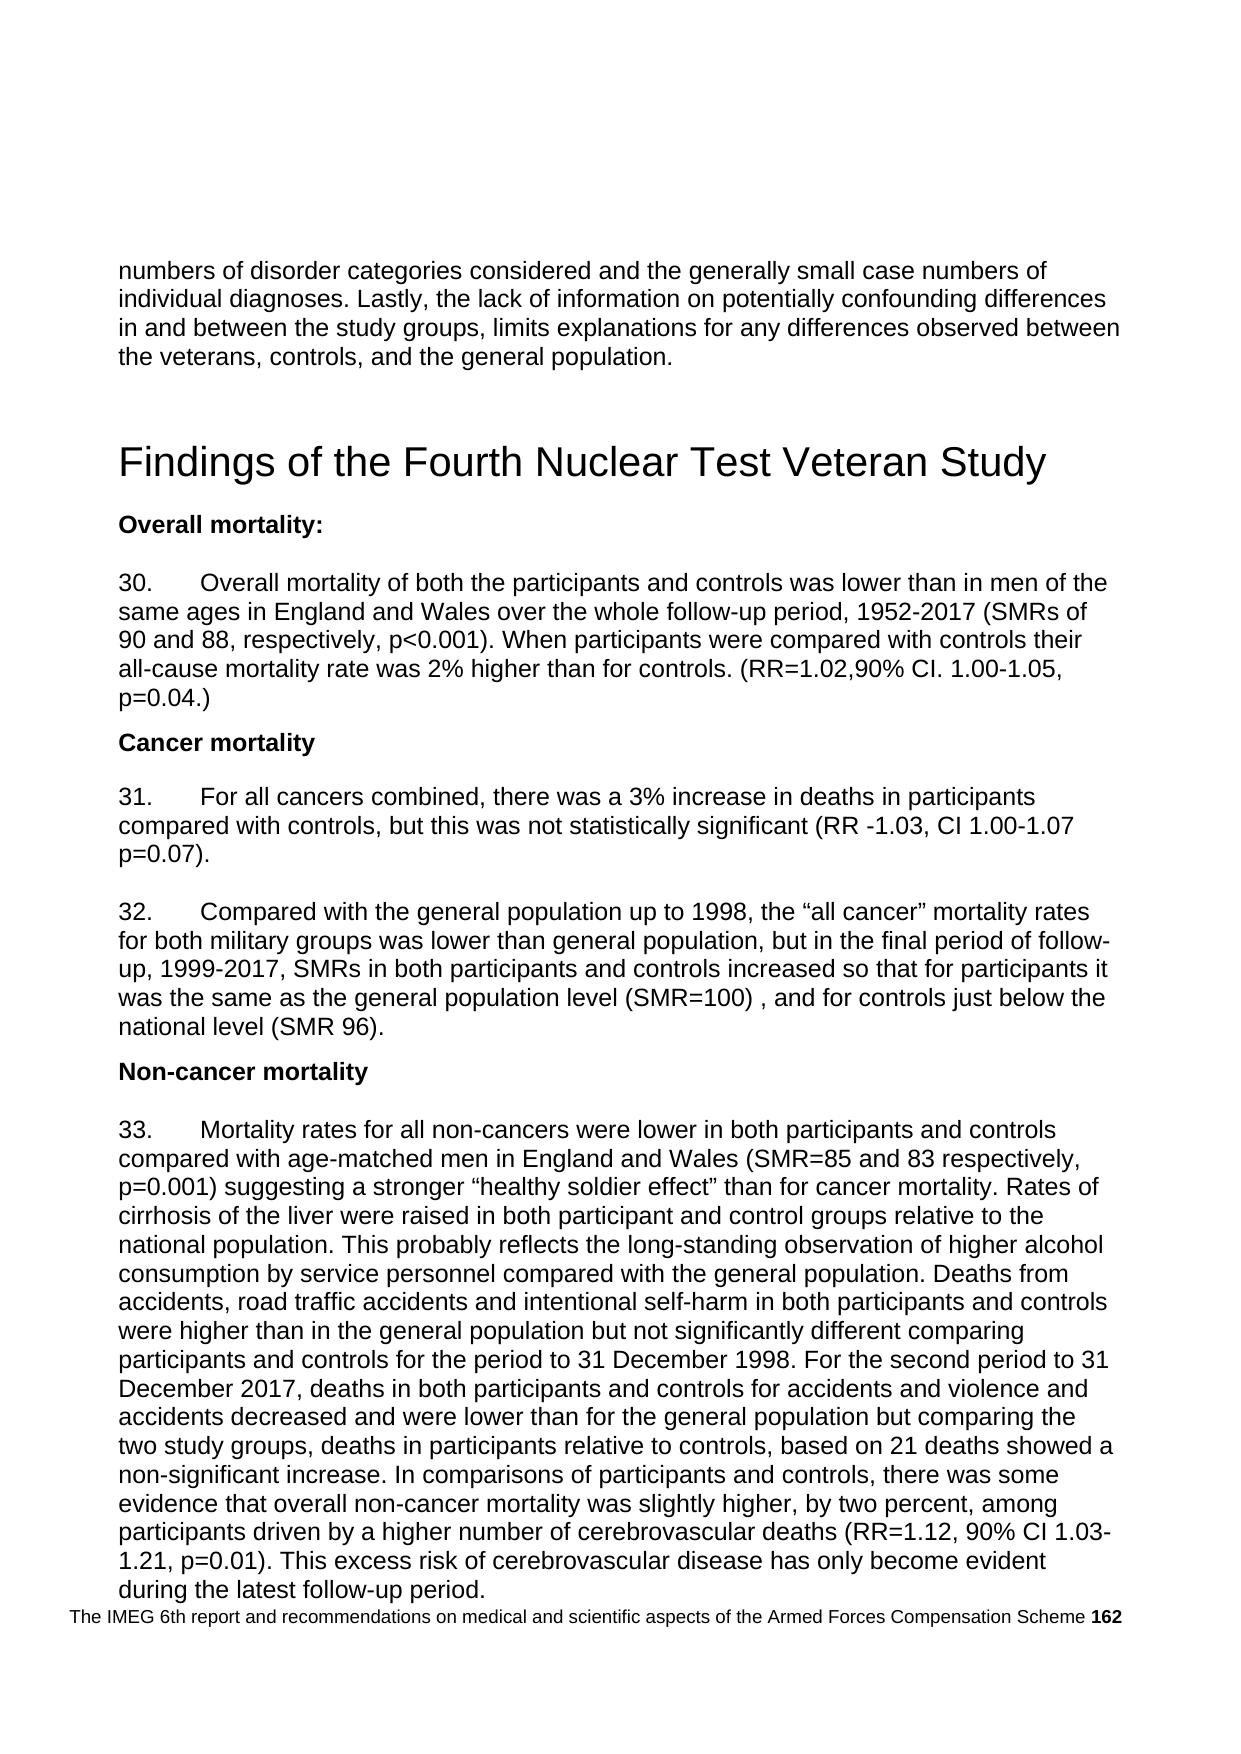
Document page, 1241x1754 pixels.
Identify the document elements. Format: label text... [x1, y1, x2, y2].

subtitle Overall mortality: [118, 510, 1122, 539]
list Compared with the general population up to 1998, the “all cancer” mortality rates for both military groups was lower than general population, but in the final period of follow-up, 1999-2017, SMRs in both participants and controls increased so that for participants it was the same as the general population level (SMR=100) , and for controls just below the national level (SMR 96). [118, 897, 1122, 1041]
text Cancer mortality [118, 728, 1122, 757]
list numbers of disorder categories considered and the generally small case numbers of individual diagnoses. Lastly, the lack of information on potentially confounding differences in and between the study groups, limits explanations for any differences observed between the veterans, controls, and the general population. [118, 256, 1122, 371]
subtitle Findings of the Fourth Nuclear Test Veteran Study [118, 437, 1122, 485]
list For all cancers combined, there was a 3% increase in deaths in participants compared with controls, but this was not statistically significant (RR -1.03, CI 1.00-1.07 p=0.07). [118, 782, 1122, 868]
list Overall mortality of both the participants and controls was lower than in men of the same ages in England and Wales over the whole follow-up period, 1952-2017 (SMRs of 90 and 88, respectively, p<0.001). When participants were compared with controls their all-cause mortality rate was 2% higher than for controls. (RR=1.02,90% CI. 1.00-1.05, p=0.04.) [118, 568, 1122, 712]
subtitle Non-cancer mortality [118, 1057, 1122, 1086]
list Mortality rates for all non-cancers were lower in both participants and controls compared with age-matched men in England and Wales (SMR=85 and 83 respectively, p=0.001) suggesting a stronger “healthy soldier effect” than for cancer mortality. Rates of cirrhosis of the liver were raised in both participant and control groups relative to the national population. This probably reflects the long-standing observation of higher alcohol consumption by service personnel compared with the general population. Deaths from accidents, road traffic accidents and intentional self-harm in both participants and controls were higher than in the general population but not significantly different comparing participants and controls for the period to 31 December 1998. For the second period to 31 December 2017, deaths in both participants and controls for accidents and violence and accidents decreased and were lower than for the general population but comparing the two study groups, deaths in participants relative to controls, based on 21 deaths showed a non-significant increase. In comparisons of participants and controls, there was some evidence that overall non-cancer mortality was slightly higher, by two percent, among participants driven by a higher number of cerebrovascular deaths (RR=1.12, 90% CI 1.03-1.21, p=0.01). This excess risk of cerebrovascular disease has only become evident during the latest follow-up period. [118, 1115, 1122, 1604]
